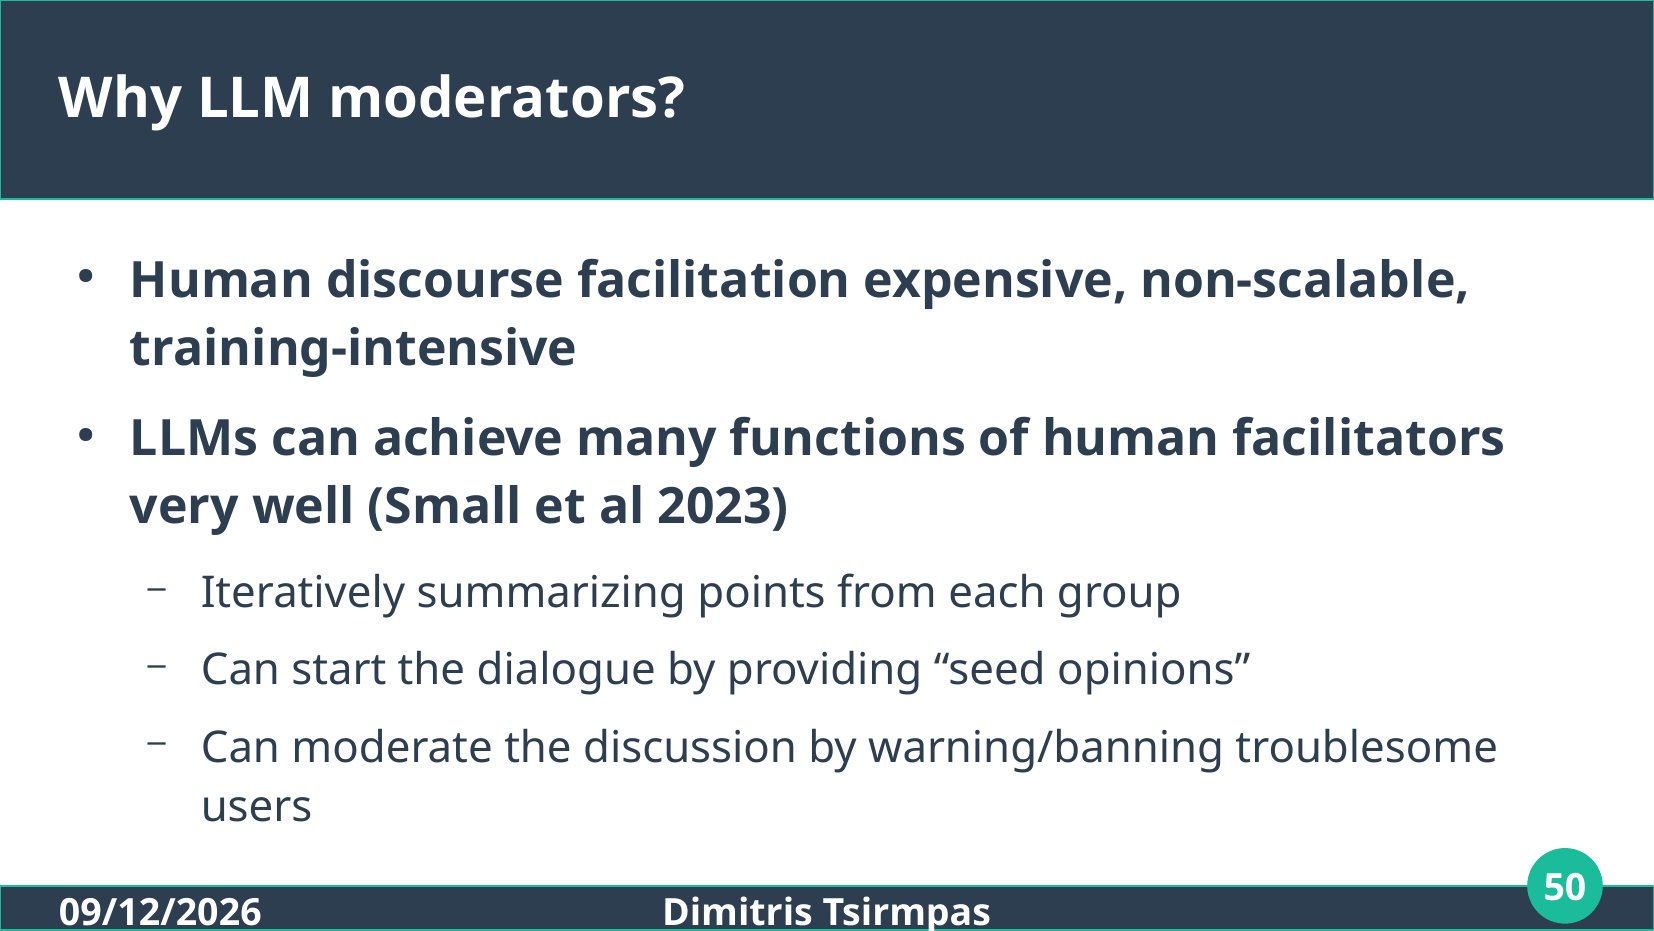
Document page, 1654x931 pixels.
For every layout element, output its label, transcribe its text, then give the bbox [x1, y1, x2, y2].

list Human discourse facilitation expensive, non-scalable, training-intensive LLMs can achieve many functions of human facilitators very well (Small et al 2023) Iteratively summarizing points from each group Can start the dialogue by providing “seed opinions” Can moderate the discussion by warning/banning troublesome users [59, 243, 1595, 864]
title Why LLM moderators? [59, 37, 1595, 155]
